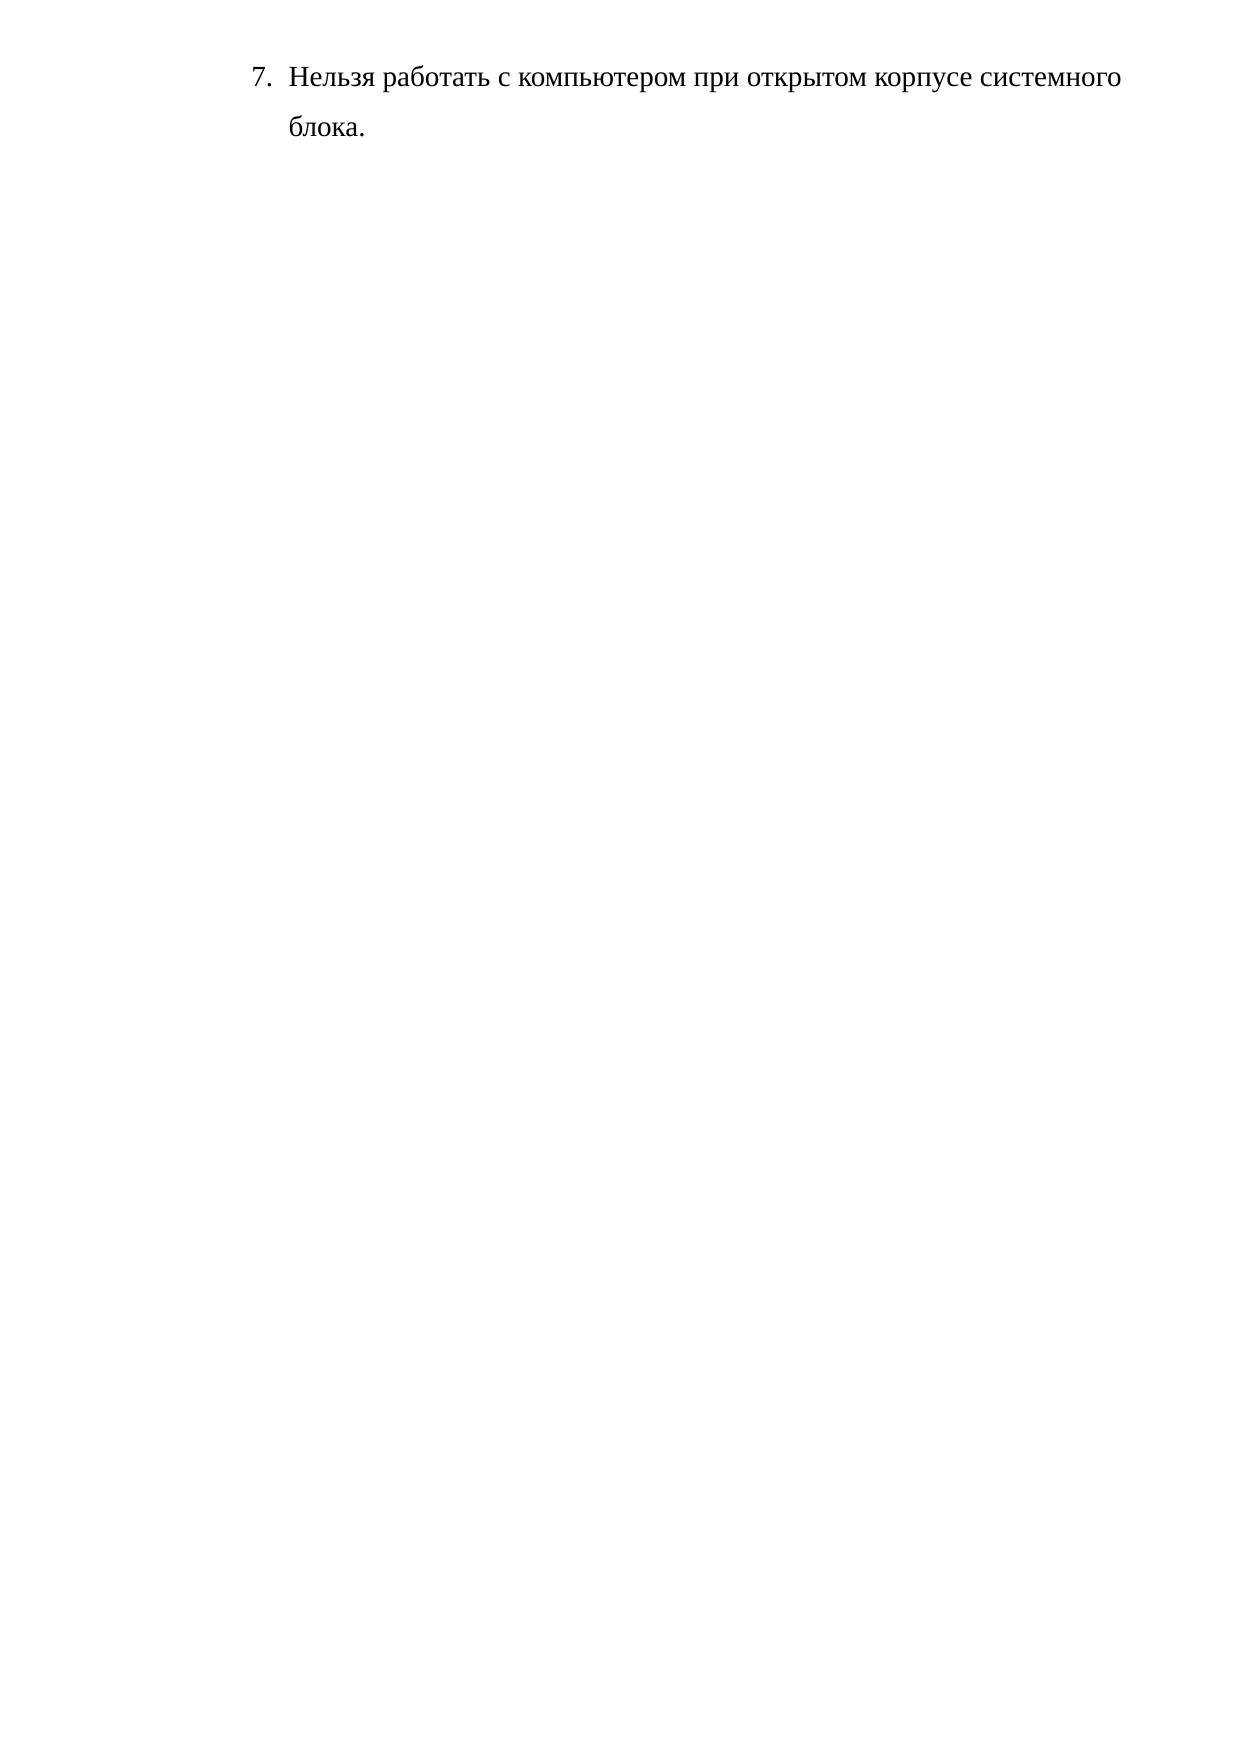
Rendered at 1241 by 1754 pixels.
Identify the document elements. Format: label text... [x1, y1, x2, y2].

list Нельзя работать с компьютером при открытом корпусе системного блока. [251, 59, 1122, 143]
